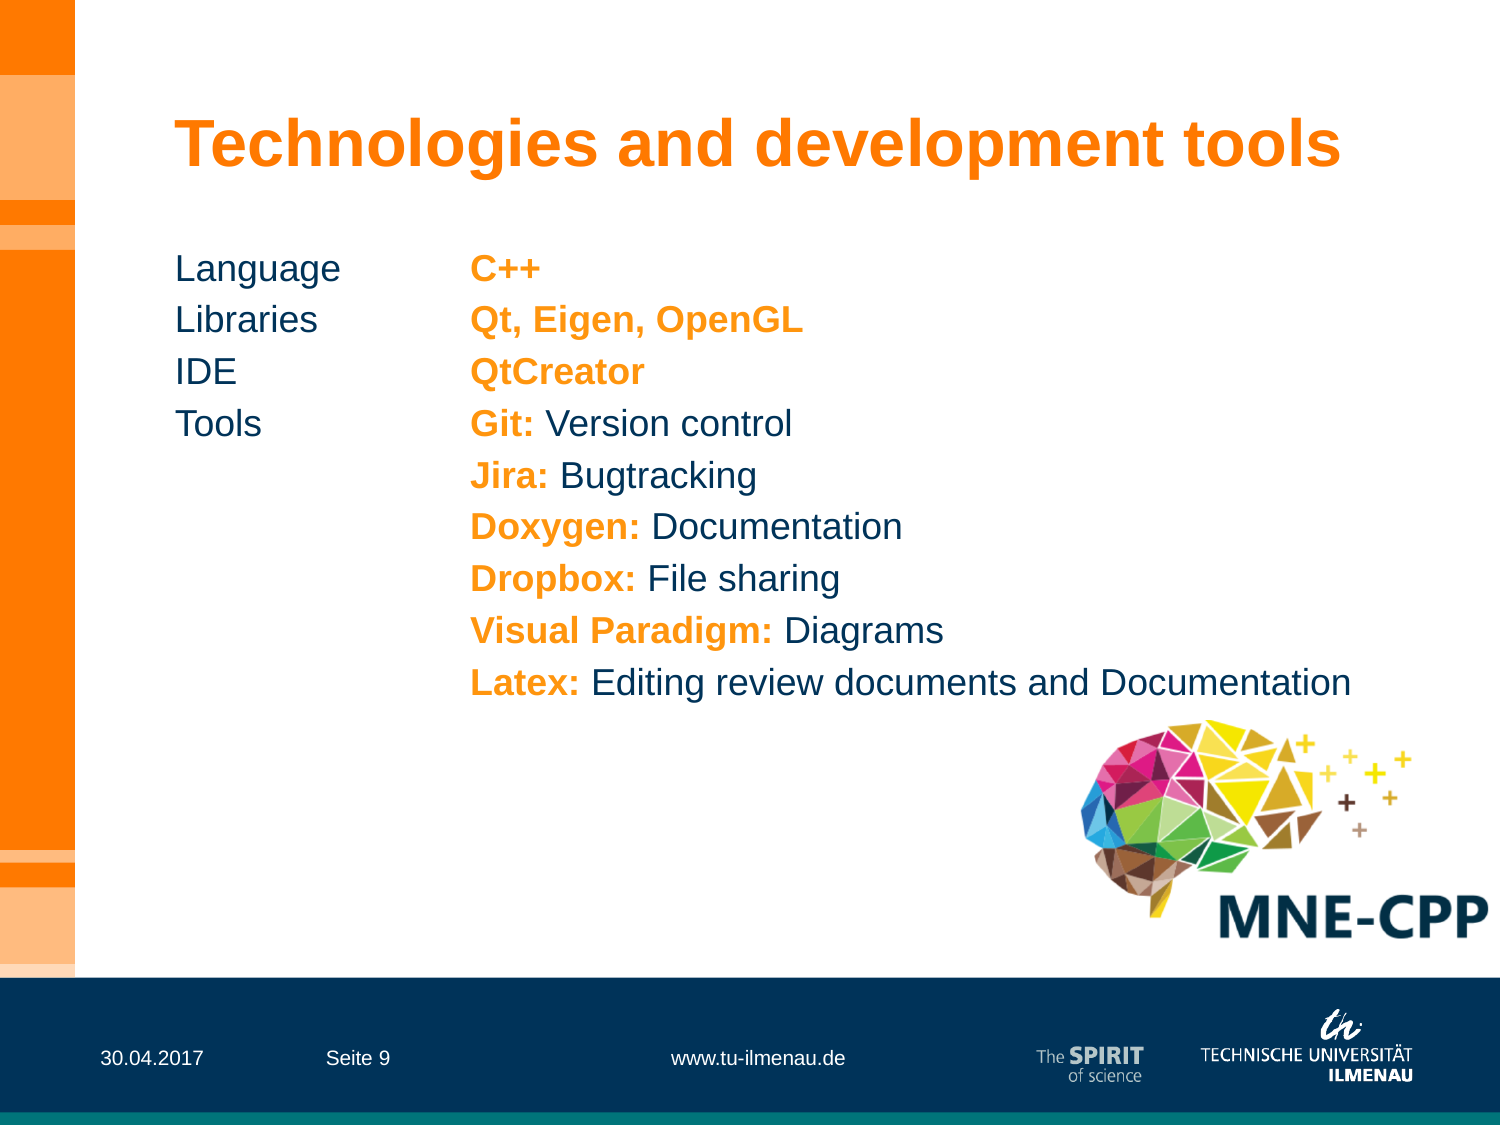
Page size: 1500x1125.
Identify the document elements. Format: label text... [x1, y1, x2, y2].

slide_number Seite <number> [289, 1037, 427, 1088]
picture [1033, 1040, 1147, 1085]
picture [1062, 720, 1494, 973]
text_box Technologies and development tools [174, 99, 1413, 188]
slide_number 30.04.2017 [100, 1037, 276, 1088]
text_box Language C++ Libraries Qt, Eigen, OpenGL IDE QtCreator Tools Git: Version control Jira: Bugtracking Doxygen: Documentation Dropbox: File sharing Visual Paradigm: Diagrams Latex: Editing review documents and Documentation [174, 237, 1413, 837]
picture [1200, 1009, 1413, 1082]
footer www.tu-ilmenau.de [644, 1037, 858, 1088]
